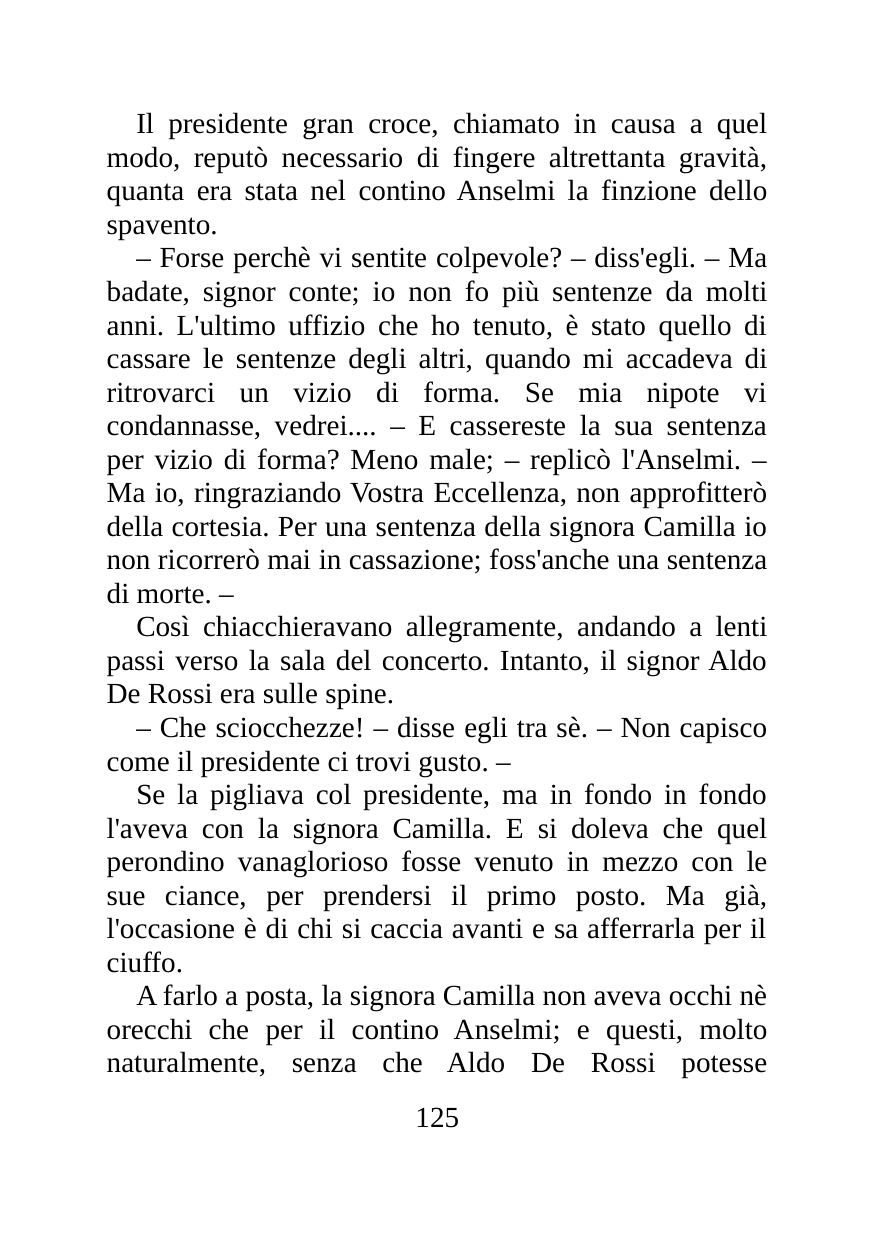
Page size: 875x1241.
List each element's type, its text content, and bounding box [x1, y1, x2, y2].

text ‒ Forse perchè vi sentite colpevole? ‒ diss'egli. ‒ Ma badate, signor conte; io non fo più sentenze da molti anni. L'ultimo uffizio che ho tenuto, è stato quello di cassare le sentenze degli altri, quando mi accadeva di ritrovarci un vizio di forma. Se mia nipote vi condannasse, vedrei.... ‒ E cassereste la sua sentenza per vizio di forma? Meno male; ‒ replicò l'Anselmi. ‒ Ma io, ringraziando Vostra Eccellenza, non approfitterò della cortesia. Per una sentenza della signora Camilla io non ricorrerò mai in cassazione; foss'anche una sentenza di morte. ‒ [106, 241, 768, 609]
text ‒ Che sciocchezze! ‒ disse egli tra sè. ‒ Non capisco come il presidente ci trovi gusto. ‒ [106, 710, 768, 777]
text A farlo a posta, la signora Camilla non aveva occhi nè orecchi che per il contino Anselmi; e questi, molto naturalmente, senza che Aldo De Rossi potesse [106, 978, 768, 1079]
text Così chiacchieravano allegramente, andando a lenti passi verso la sala del concerto. Intanto, il signor Aldo De Rossi era sulle spine. [106, 609, 768, 710]
text Se la pigliava col presidente, ma in fondo in fondo l'aveva con la signora Camilla. E si doleva che quel perondino vanaglorioso fosse venuto in mezzo con le sue ciance, per prendersi il primo posto. Ma già, l'occasione è di chi si caccia avanti e sa afferrarla per il ciuffo. [106, 777, 768, 978]
text Il presidente gran croce, chiamato in causa a quel modo, reputò necessario di fingere altrettanta gravità, quanta era stata nel contino Anselmi la finzione dello spavento. [106, 106, 768, 241]
